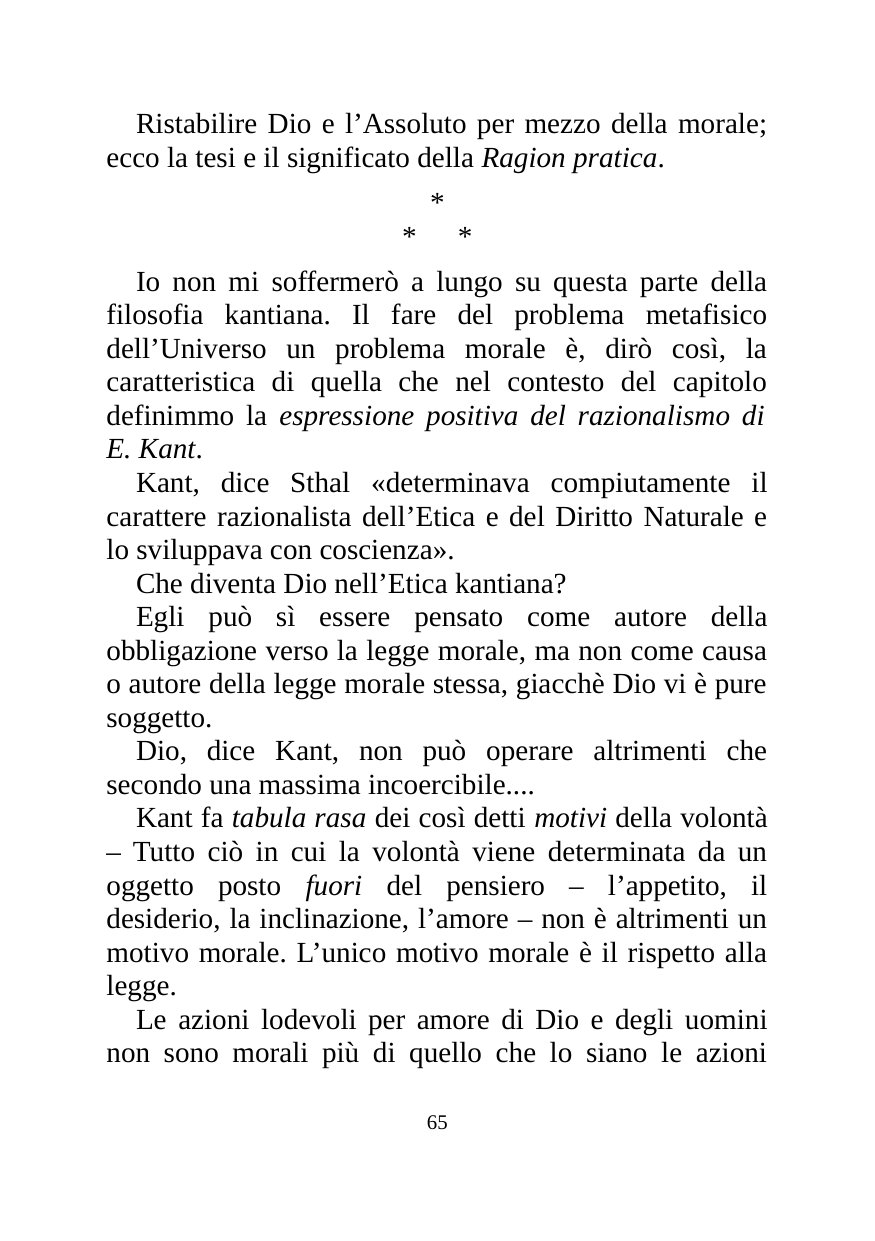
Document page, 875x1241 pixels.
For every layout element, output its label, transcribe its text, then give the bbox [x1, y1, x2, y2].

text Io non mi soffermerò a lungo su questa parte della filosofia kantiana. Il fare del problema metafisico dell’Universo un problema morale è, dirò così, la caratteristica di quella che nel contesto del capitolo definimmo la espressione positiva del razionalismo di E. Kant. [106, 264, 768, 465]
text * * * [106, 185, 768, 252]
text Dio, dice Kant, non può operare altrimenti che secondo una massima incoercibile.... [106, 733, 768, 801]
text Che diventa Dio nell’Etica kantiana? [106, 566, 768, 599]
text Kant, dice Sthal «determinava compiutamente il carattere razionalista dell’Etica e del Diritto Naturale e lo sviluppava con coscienza». [106, 465, 768, 566]
text Ristabilire Dio e l’Assoluto per mezzo della morale; ecco la tesi e il significato della Ragion pratica. [106, 106, 768, 173]
text Le azioni lodevoli per amore di Dio e degli uomini non sono morali più di quello che lo siano le azioni [106, 1002, 768, 1069]
text Kant fa tabula rasa dei così detti motivi della volontà – Tutto ciò in cui la volontà viene determinata da un oggetto posto fuori del pensiero – l’appetito, il desiderio, la inclinazione, l’amore – non è altrimenti un motivo morale. L’unico motivo morale è il rispetto alla legge. [106, 801, 768, 1002]
text Egli può sì essere pensato come autore della obbligazione verso la legge morale, ma non come causa o autore della legge morale stessa, giacchè Dio vi è pure soggetto. [106, 599, 768, 733]
